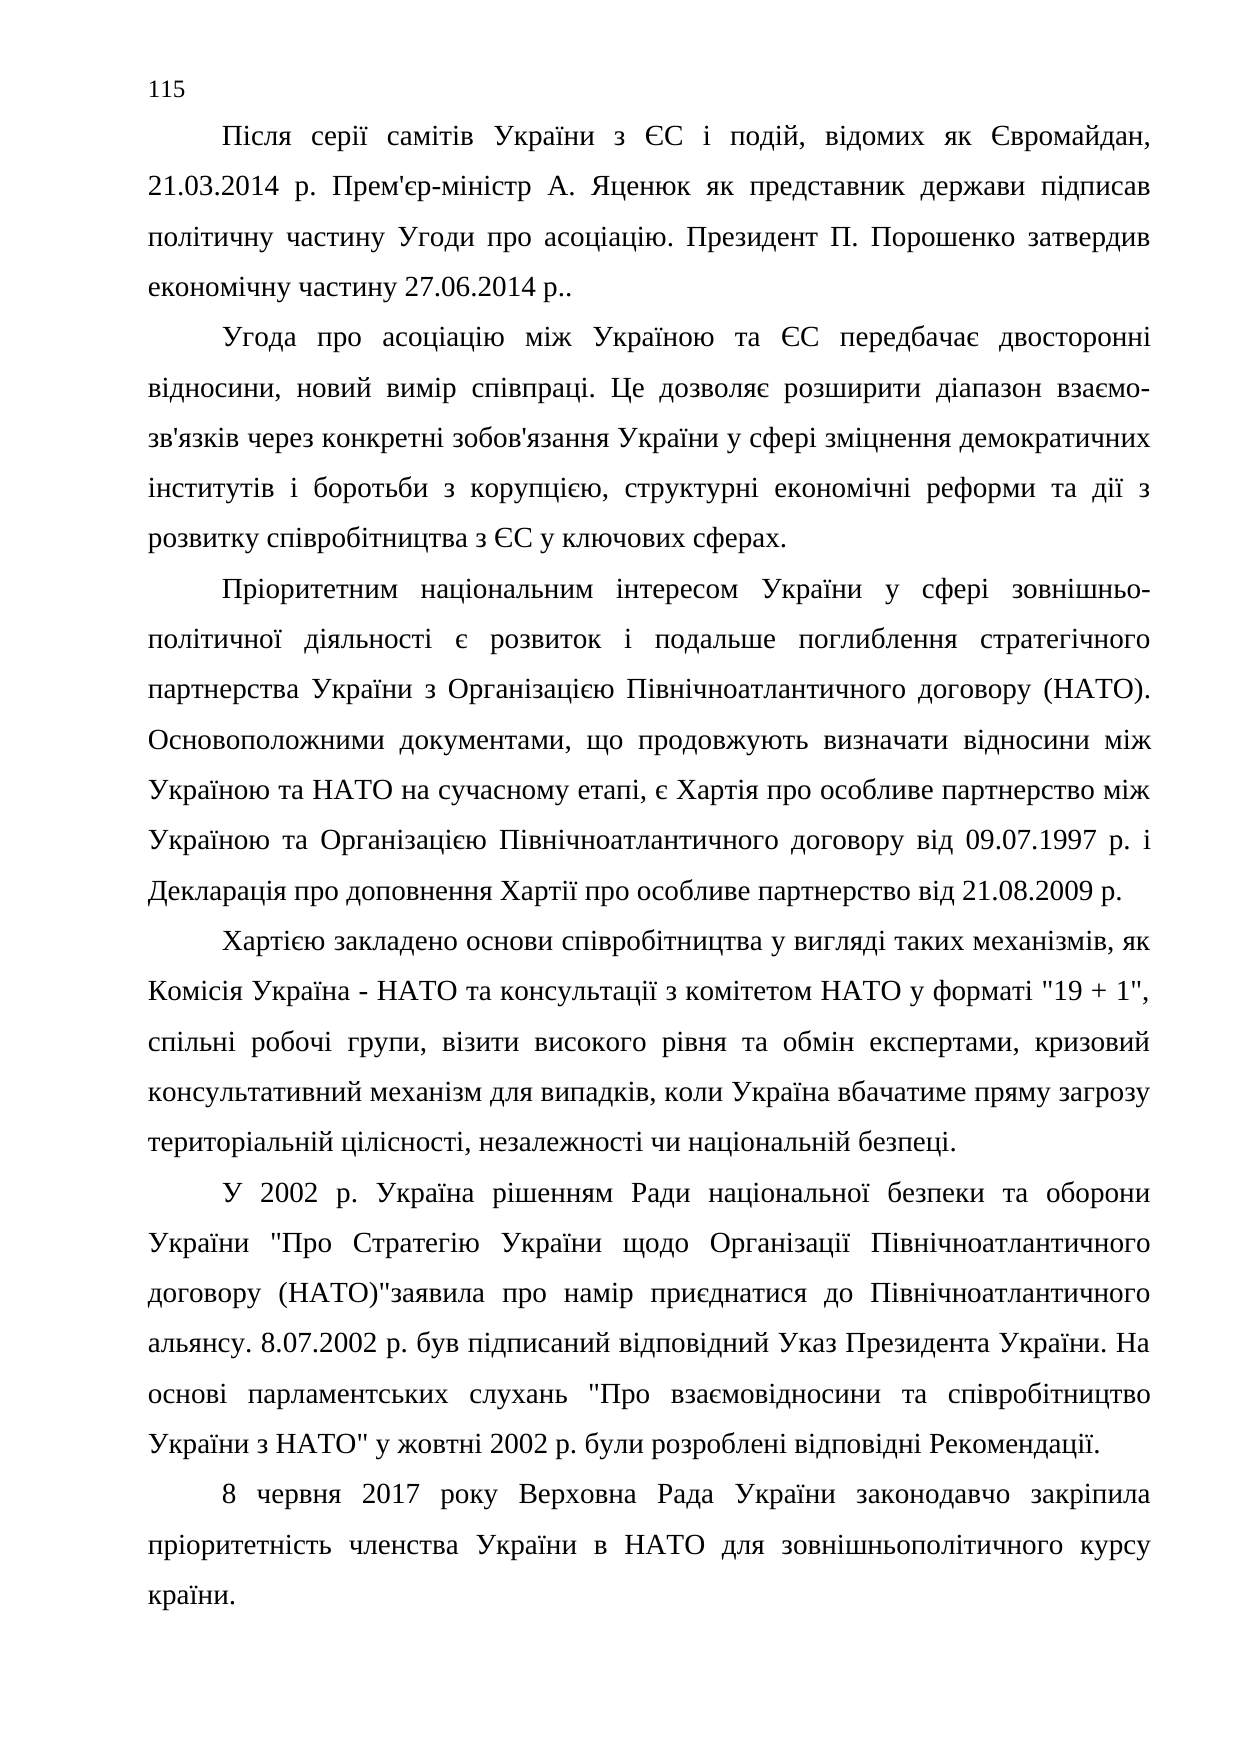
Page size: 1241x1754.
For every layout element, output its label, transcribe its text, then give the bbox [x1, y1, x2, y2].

text У 2002 р. Україна рішенням Ради національної безпеки та оборони України "Про Стратегію України щодо Організації Північноатлантичного договору (НАТО)"заявила про намір приєднатися до Північноатлантичного альянсу. 8.07.2002 р. був підписаний відповідний Указ Президента України. На основі парламентських слухань "Про взаємовідносини та співробітництво України з НАТО" у жовтні 2002 р. були розроблені відповідні Рекомендації. [148, 1175, 1152, 1460]
text Хартією закладено основи співробітництва у вигляді таких механізмів, як Комісія Україна - НАТО та консультації з комітетом НАТО у форматі "19 + 1", спільні робочі групи, візити високого рівня та обмін експертами, кризовий консультативний механізм для випадків, коли Україна вбачатиме пряму загрозу територіальній цілісності, незалежності чи національній безпеці. [148, 923, 1152, 1158]
text Після серії самітів України з ЄС і подій, відомих як Євромайдан, 21.03.2014 р. Прем'єр-міністр А. Яценюк як представник держави підписав політичну частину Угоди про асоціацію. Президент П. Порошенко затвердив економічну частину 27.06.2014 р.. [148, 118, 1152, 303]
text 8 червня 2017 року Верховна Рада України законодавчо закріпила пріоритетність членства України в НАТО для зовнішньополітичного курсу країни. [148, 1477, 1152, 1611]
text Пріоритетним національним інтересом України у сфері зовнішньо- політичної діяльності є розвиток і подальше поглиблення стратегічного партнерства України з Організацією Північноатлантичного договору (НАТО). Основоположними документами, що продовжують визначати відносини між Україною та НАТО на сучасному етапі, є Хартія про особливе партнерство між Україною та Організацією Північноатлантичного договору від 09.07.1997 р. і Декларація про доповнення Хартії про особливе партнерство від 21.08.2009 р. [148, 571, 1152, 906]
text Угода про асоціацію між Україною та ЄС передбачає двосторонні відносини, новий вимір співпраці. Це дозволяє розширити діапазон взаємо- зв'язків через конкретні зобов'язання України у сфері зміцнення демократичних інститутів і боротьби з корупцією, структурні економічні реформи та дії з розвитку співробітництва з ЄС у ключових сферах. [148, 319, 1152, 554]
